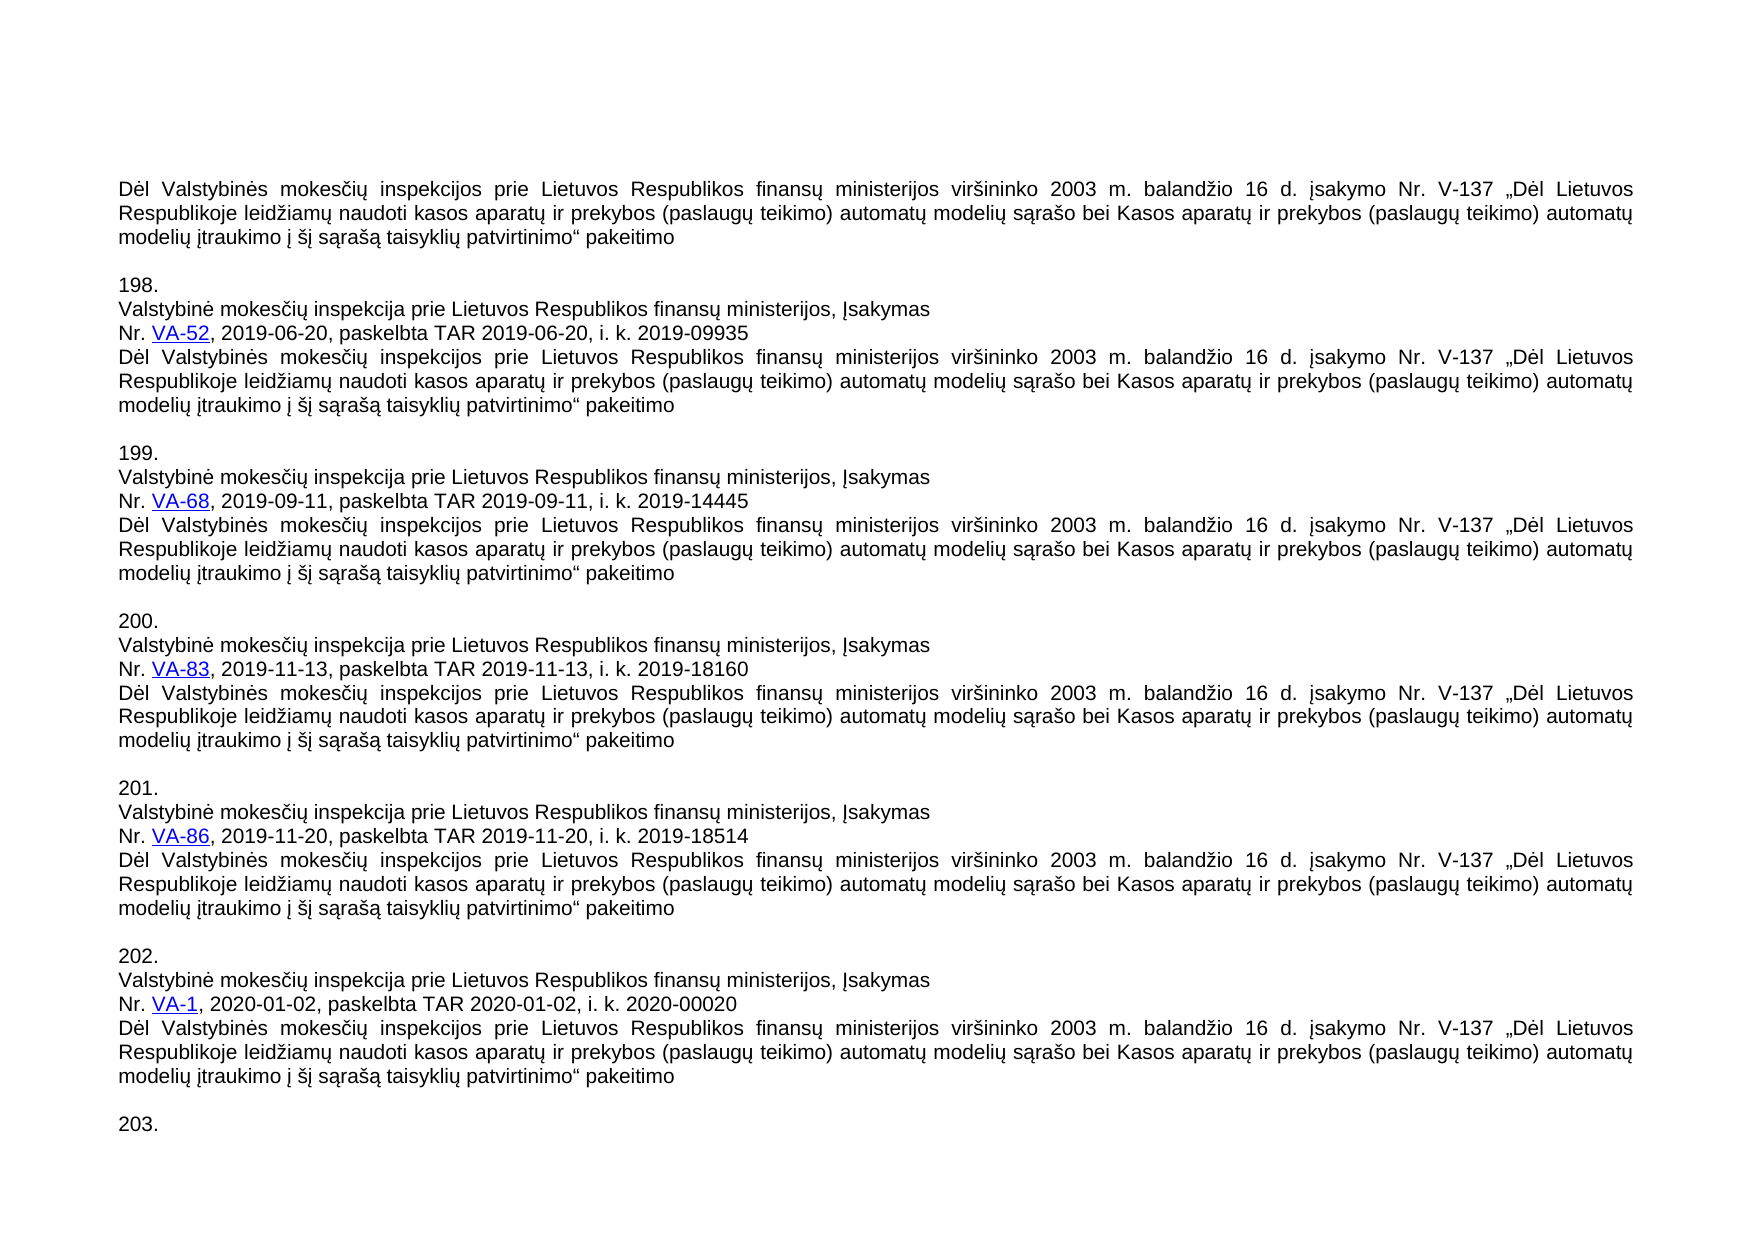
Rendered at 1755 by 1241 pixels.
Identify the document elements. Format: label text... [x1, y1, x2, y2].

text Nr. VA-52, 2019-06-20, paskelbta TAR 2019-06-20, i. k. 2019-09935 [118, 321, 1636, 345]
text Nr. VA-83, 2019-11-13, paskelbta TAR 2019-11-13, i. k. 2019-18160 [118, 656, 1636, 680]
text Nr. VA-86, 2019-11-20, paskelbta TAR 2019-11-20, i. k. 2019-18514 [118, 824, 1636, 848]
text Valstybinė mokesčių inspekcija prie Lietuvos Respublikos finansų ministerijos, Įsakymas [118, 465, 1636, 489]
text Dėl Valstybinės mokesčių inspekcijos prie Lietuvos Respublikos finansų ministerijos viršininko 2003 m. balandžio 16 d. įsakymo Nr. V-137 „Dėl Lietuvos Respublikoje leidžiamų naudoti kasos aparatų ir prekybos (paslaugų teikimo) automatų modelių sąrašo bei Kasos aparatų ir prekybos (paslaugų teikimo) automatų modelių įtraukimo į šį sąrašą taisyklių patvirtinimo“ pakeitimo [118, 513, 1636, 584]
text Dėl Valstybinės mokesčių inspekcijos prie Lietuvos Respublikos finansų ministerijos viršininko 2003 m. balandžio 16 d. įsakymo Nr. V-137 „Dėl Lietuvos Respublikoje leidžiamų naudoti kasos aparatų ir prekybos (paslaugų teikimo) automatų modelių sąrašo bei Kasos aparatų ir prekybos (paslaugų teikimo) automatų modelių įtraukimo į šį sąrašą taisyklių patvirtinimo“ pakeitimo [118, 345, 1636, 417]
text Dėl Valstybinės mokesčių inspekcijos prie Lietuvos Respublikos finansų ministerijos viršininko 2003 m. balandžio 16 d. įsakymo Nr. V-137 „Dėl Lietuvos Respublikoje leidžiamų naudoti kasos aparatų ir prekybos (paslaugų teikimo) automatų modelių sąrašo bei Kasos aparatų ir prekybos (paslaugų teikimo) automatų modelių įtraukimo į šį sąrašą taisyklių patvirtinimo“ pakeitimo [118, 177, 1636, 249]
text Dėl Valstybinės mokesčių inspekcijos prie Lietuvos Respublikos finansų ministerijos viršininko 2003 m. balandžio 16 d. įsakymo Nr. V-137 „Dėl Lietuvos Respublikoje leidžiamų naudoti kasos aparatų ir prekybos (paslaugų teikimo) automatų modelių sąrašo bei Kasos aparatų ir prekybos (paslaugų teikimo) automatų modelių įtraukimo į šį sąrašą taisyklių patvirtinimo“ pakeitimo [118, 1016, 1636, 1088]
text 200. [118, 608, 1636, 632]
text 203. [118, 1112, 1636, 1136]
text Valstybinė mokesčių inspekcija prie Lietuvos Respublikos finansų ministerijos, Įsakymas [118, 297, 1636, 321]
text Valstybinė mokesčių inspekcija prie Lietuvos Respublikos finansų ministerijos, Įsakymas [118, 968, 1636, 992]
text Nr. VA-1, 2020-01-02, paskelbta TAR 2020-01-02, i. k. 2020-00020 [118, 992, 1636, 1016]
text Valstybinė mokesčių inspekcija prie Lietuvos Respublikos finansų ministerijos, Įsakymas [118, 632, 1636, 656]
text 198. [118, 273, 1636, 297]
text Dėl Valstybinės mokesčių inspekcijos prie Lietuvos Respublikos finansų ministerijos viršininko 2003 m. balandžio 16 d. įsakymo Nr. V-137 „Dėl Lietuvos Respublikoje leidžiamų naudoti kasos aparatų ir prekybos (paslaugų teikimo) automatų modelių sąrašo bei Kasos aparatų ir prekybos (paslaugų teikimo) automatų modelių įtraukimo į šį sąrašą taisyklių patvirtinimo“ pakeitimo [118, 680, 1636, 752]
text 199. [118, 441, 1636, 465]
text 201. [118, 776, 1636, 800]
text 202. [118, 944, 1636, 968]
text Valstybinė mokesčių inspekcija prie Lietuvos Respublikos finansų ministerijos, Įsakymas [118, 800, 1636, 824]
text Dėl Valstybinės mokesčių inspekcijos prie Lietuvos Respublikos finansų ministerijos viršininko 2003 m. balandžio 16 d. įsakymo Nr. V-137 „Dėl Lietuvos Respublikoje leidžiamų naudoti kasos aparatų ir prekybos (paslaugų teikimo) automatų modelių sąrašo bei Kasos aparatų ir prekybos (paslaugų teikimo) automatų modelių įtraukimo į šį sąrašą taisyklių patvirtinimo“ pakeitimo [118, 848, 1636, 920]
text Nr. VA-68, 2019-09-11, paskelbta TAR 2019-09-11, i. k. 2019-14445 [118, 489, 1636, 513]
